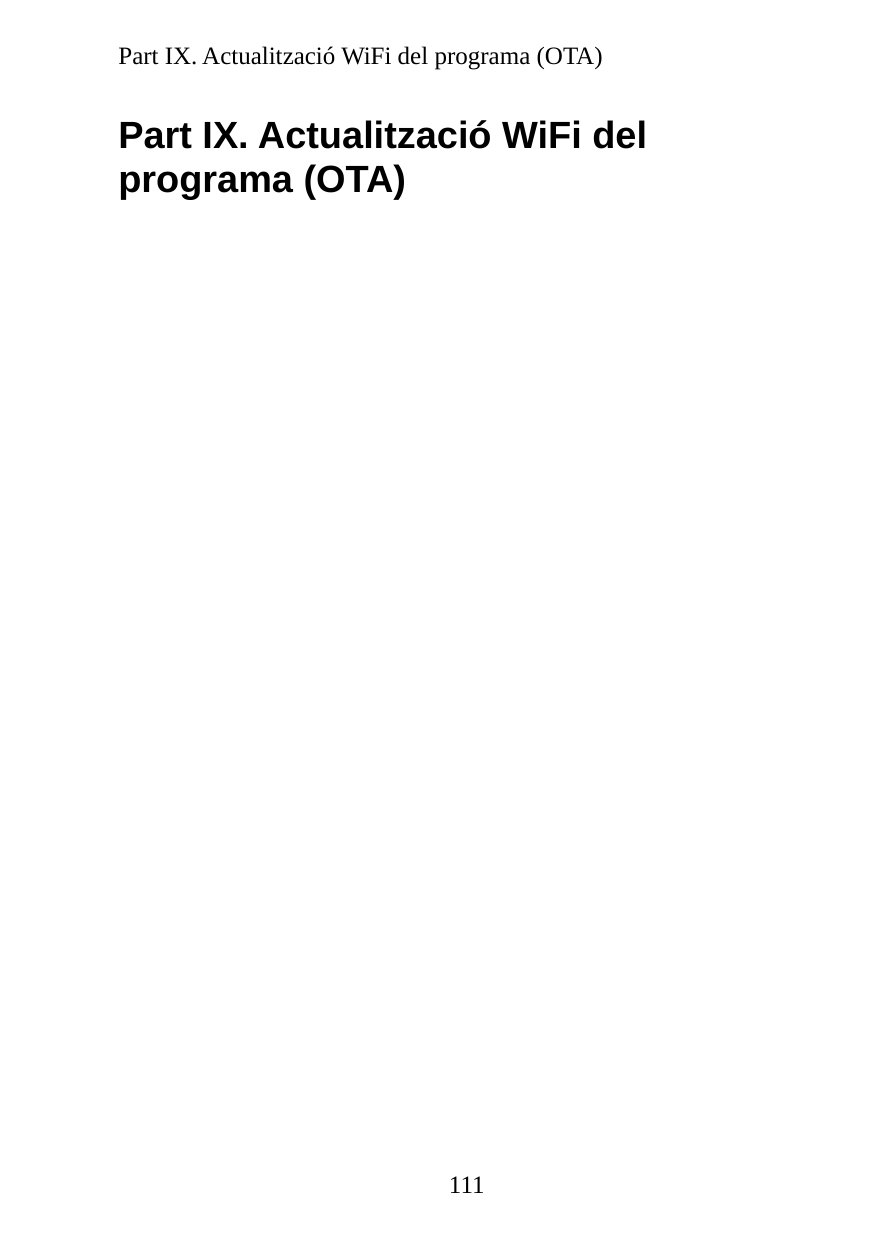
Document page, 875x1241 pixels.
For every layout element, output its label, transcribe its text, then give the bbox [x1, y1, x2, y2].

subtitle Part IX. Actualització WiFi del programa (OTA) [118, 113, 815, 200]
